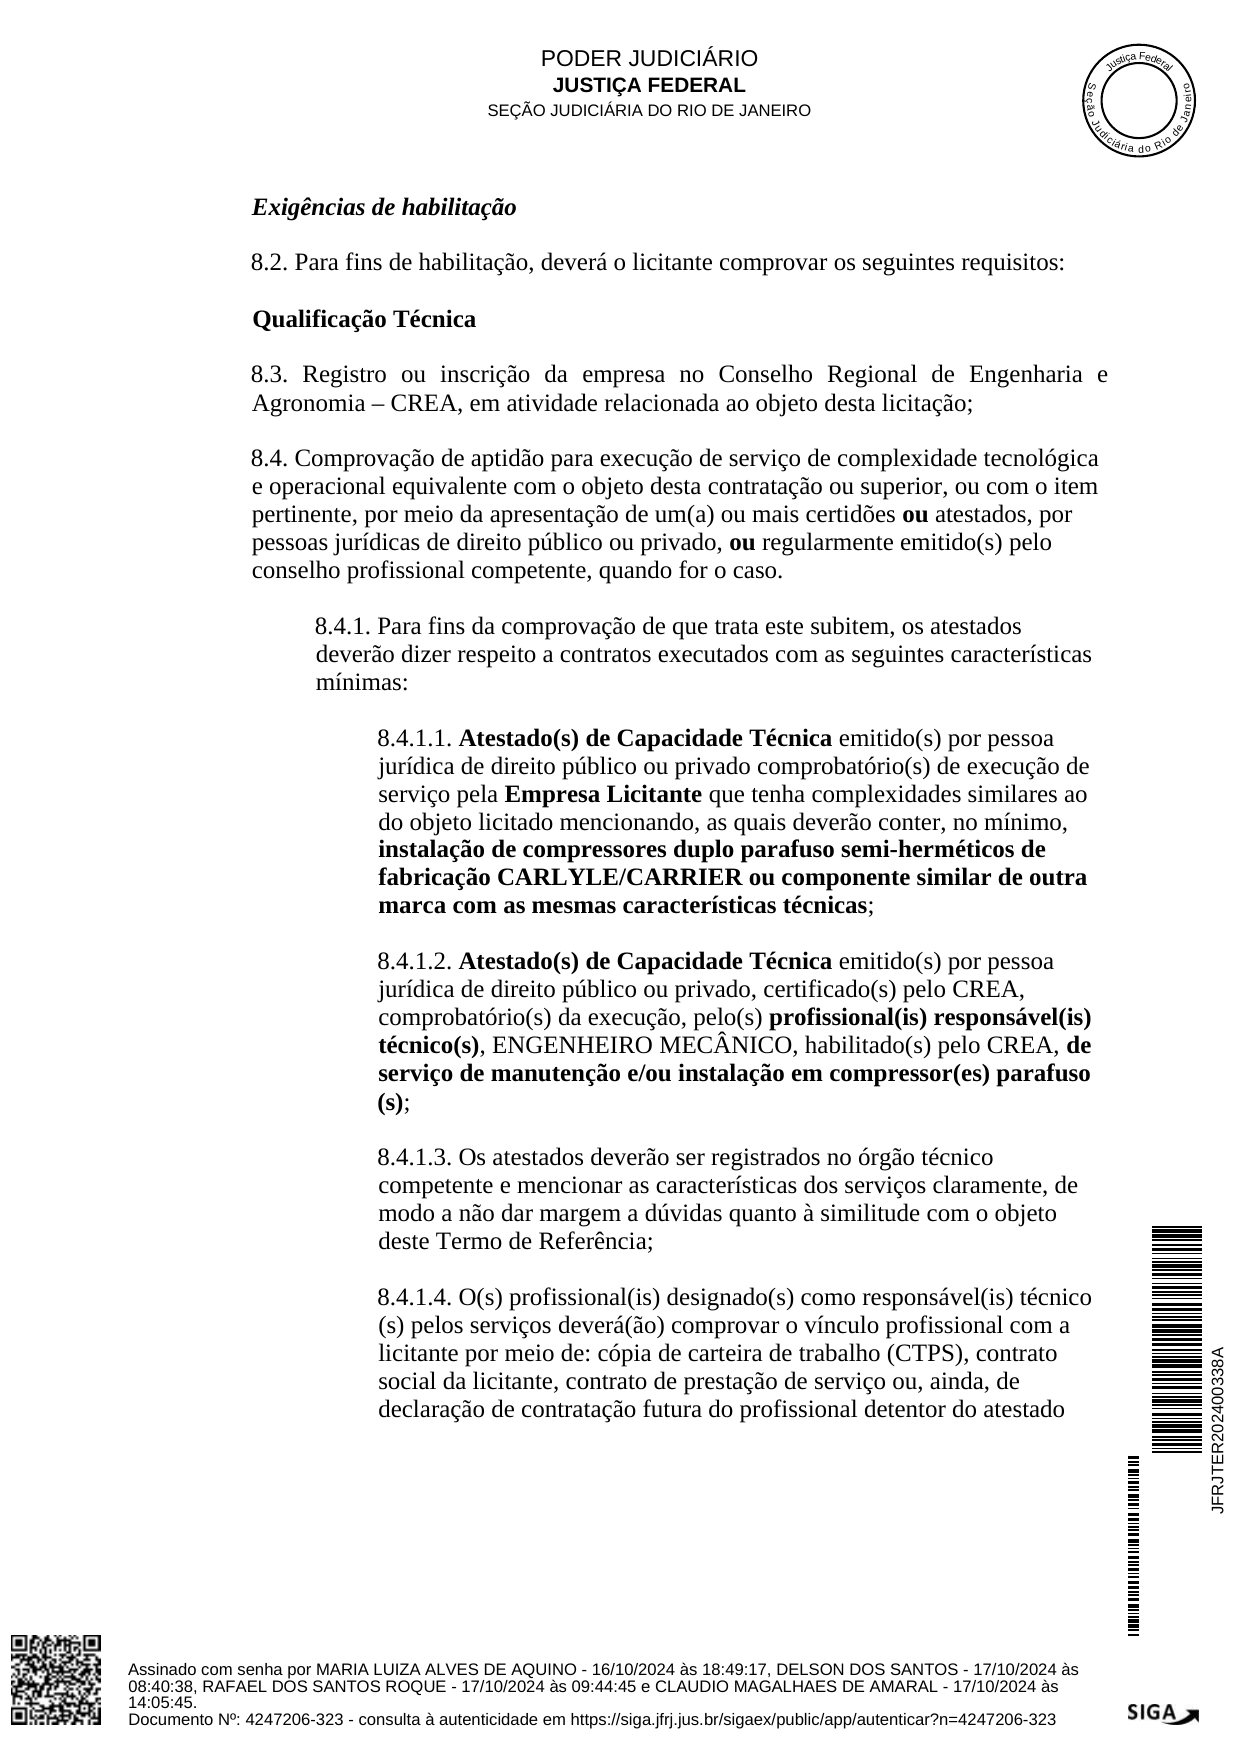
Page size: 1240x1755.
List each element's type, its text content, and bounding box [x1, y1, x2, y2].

text 8.4.1.1. Atestado(s) de Capacidade Técnica emitido(s) por pessoa jurídica de direito público ou privado comprobatório(s) de execução de serviço pela Empresa Licitante que tenha complexidades similares ao do objeto licitado mencionando, as quais deverão conter, no mínimo, instalação de compressores duplo parafuso semi-herméticos de fabricação CARLYLE/CARRIER ou componente similar de outra marca com as mesmas características técnicas; [377, 724, 1104, 919]
text 8.4.1.4. O(s) profissional(is) designado(s) como responsável(is) técnico (s) pelos serviços deverá(ão) comprovar o vínculo profissional com a licitante por meio de: cópia de carteira de trabalho (CTPS), contrato social da licitante, contrato de prestação de serviço ou, ainda, de declaração de contratação futura do profissional detentor do atestado [377, 1283, 1104, 1422]
text 8.4.1.3. Os atestados deverão ser registrados no órgão técnico competente e mencionar as características dos serviços claramente, de modo a não dar margem a dúvidas quanto à similitude com o objeto deste Termo de Referência; [377, 1143, 1104, 1255]
text 8.4. Comprovação de aptidão para execução de serviço de complexidade tecnológica e operacional equivalente com o objeto desta contratação ou superior, ou com o item pertinente, por meio da apresentação de um(a) ou mais certidões ou atestados, por pessoas jurídicas de direito público ou privado, ou regularmente emitido(s) pelo conselho profissional competente, quando for o caso. [251, 444, 1104, 584]
text 8.2. Para fins de habilitação, deverá o licitante comprovar os seguintes requisitos: [251, 248, 1110, 276]
text 8.4.1. Para fins da comprovação de que trata este subitem, os atestados deverão dizer respeito a contratos executados com as seguintes características mínimas: [314, 612, 1104, 696]
text (s); [377, 1087, 1111, 1116]
text 8.3. Registro ou inscrição da empresa no Conselho Regional de Engenharia e Agronomia – CREA, em atividade relacionada ao objeto desta licitação; [251, 360, 1110, 416]
text 8.4.1.2. Atestado(s) de Capacidade Técnica emitido(s) por pessoa jurídica de direito público ou privado, certificado(s) pelo CREA, comprobatório(s) da execução, pelo(s) profissional(is) responsável(is) técnico(s), ENGENHEIRO MECÂNICO, habilitado(s) pelo CREA, de serviço de manutenção e/ou instalação em compressor(es) parafuso [377, 947, 1104, 1087]
text Qualificação Técnica [252, 304, 1111, 333]
subtitle Exigências de habilitação [252, 192, 1120, 221]
